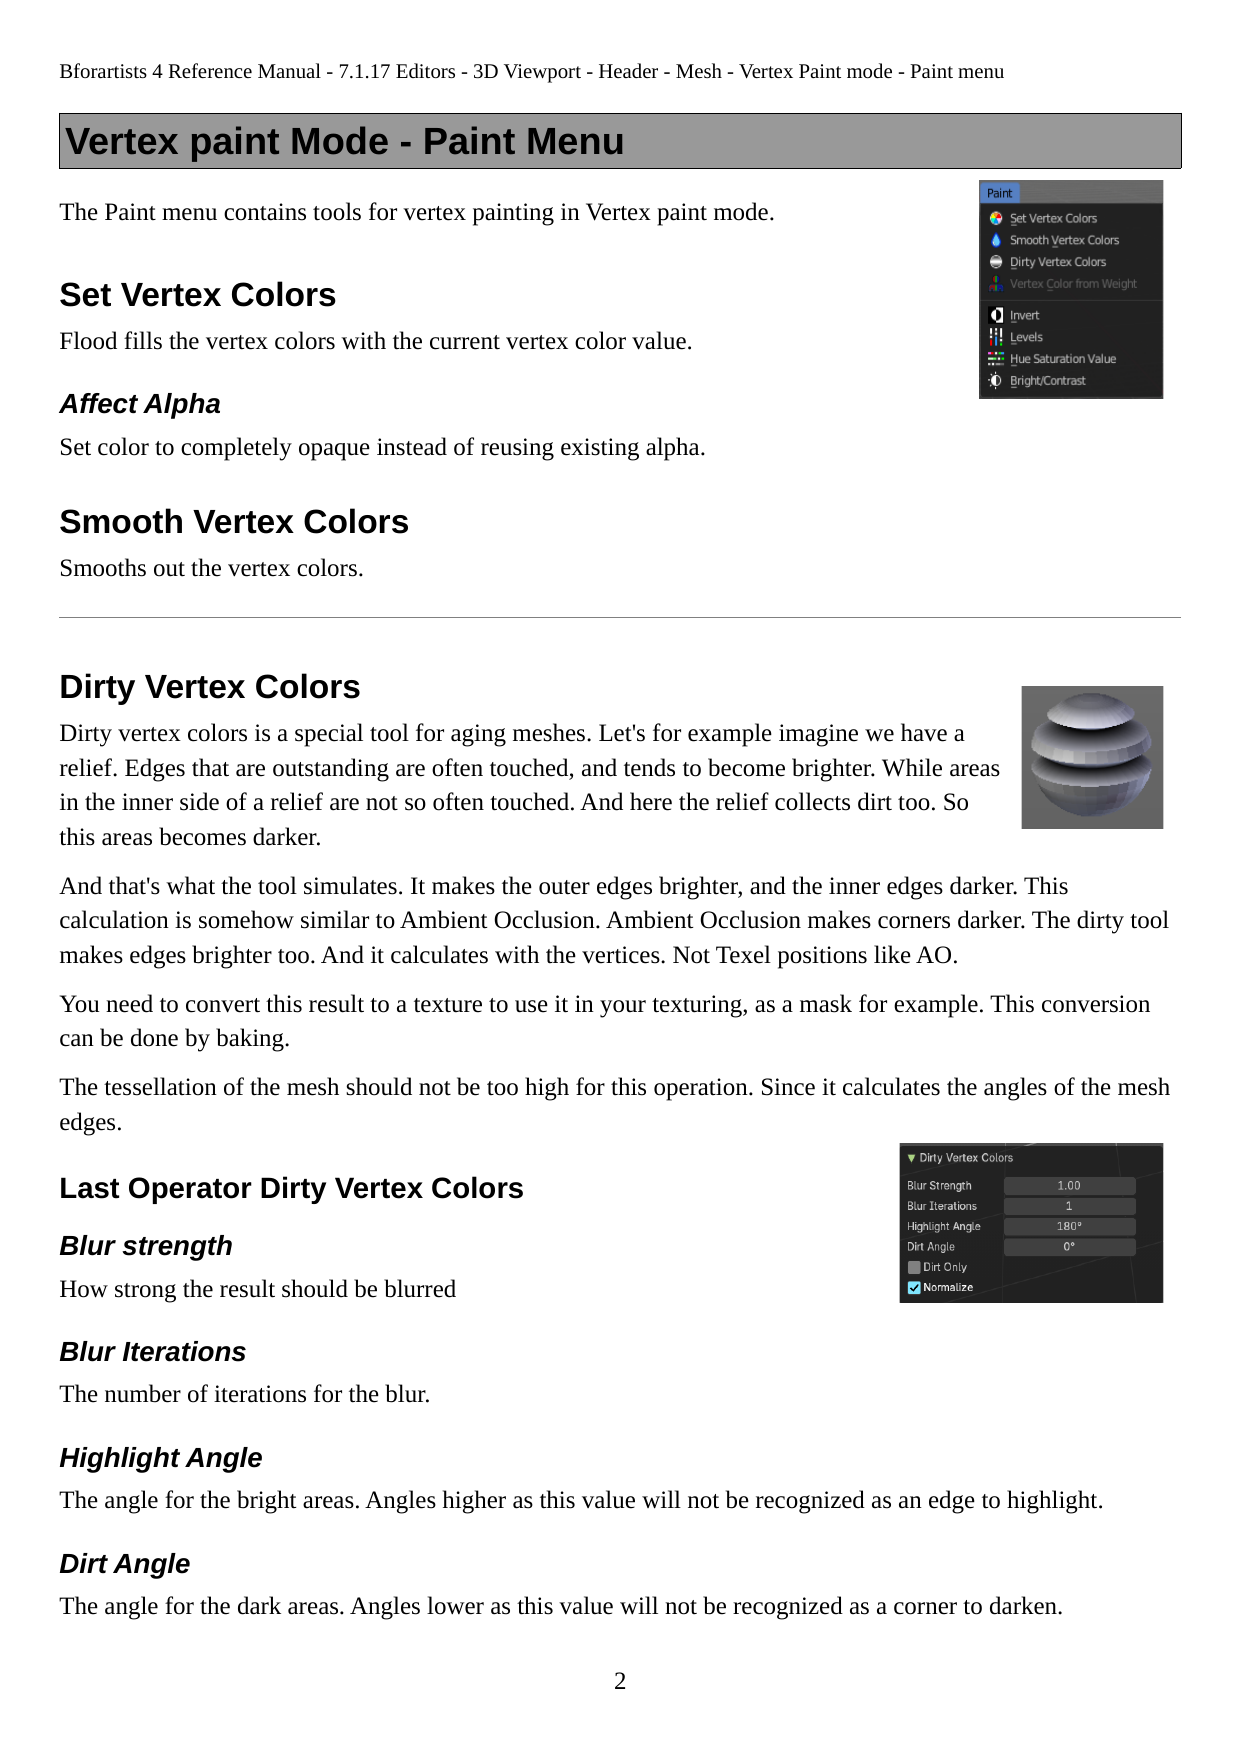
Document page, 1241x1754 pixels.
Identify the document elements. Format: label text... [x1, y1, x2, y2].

text You need to convert this result to a texture to use it in your texturing, as a mask for example. This conversion can be done by baking. [59, 989, 1181, 1052]
subtitle Smooth Vertex Colors [59, 502, 1181, 541]
picture [1021, 686, 1164, 829]
text Dirty vertex colors is a special tool for aging meshes. Let's for example imagine we have a relief. Edges that are outstanding are often touched, and tends to become brighter. While areas in the inner side of a relief are not so often touched. And here the relief collects dirt too. So this areas becomes darker. [59, 718, 1181, 851]
text Set color to completely opaque instead of reusing existing alpha. [59, 432, 1181, 461]
text The number of iterations for the blur. [59, 1379, 1181, 1408]
subtitle Dirty Vertex Colors [59, 667, 1181, 706]
text Smooths out the vertex colors. [59, 553, 1181, 582]
text The angle for the bright areas. Angles higher as this value will not be recognized as an edge to highlight. [59, 1486, 1181, 1514]
subtitle Affect Alpha [59, 388, 1181, 419]
text Flood fills the vertex colors with the current vertex color value. [59, 326, 979, 355]
subtitle Blur strength [59, 1229, 899, 1261]
subtitle Highlight Angle [59, 1441, 1181, 1473]
picture [899, 1143, 1164, 1303]
subtitle Blur Iterations [59, 1335, 1181, 1367]
text And that's what the tool simulates. It makes the outer edges brighter, and the inner edges darker. This calculation is somehow similar to Ambient Occlusion. Ambient Occlusion makes corners darker. The dirty tool makes edges brighter too. And it calculates with the vertices. Not Texel positions like AO. [59, 871, 1181, 968]
picture [979, 180, 1164, 399]
text The tessellation of the mesh should not be too high for this operation. Since it calculates the angles of the mesh edges. [59, 1072, 1181, 1136]
table_header Vertex paint Mode - Paint Menu [60, 114, 1181, 168]
subtitle [1164, 275, 1181, 314]
subtitle Last Operator Dirty Vertex Colors [59, 1171, 899, 1204]
text The Paint menu contains tools for vertex painting in Vertex paint mode. [59, 197, 979, 225]
subtitle Set Vertex Colors [59, 275, 979, 314]
text How strong the result should be blurred [59, 1274, 899, 1302]
subtitle Dirt Angle [59, 1547, 1181, 1579]
text The angle for the dark areas. Angles lower as this value will not be recognized as a corner to darken. [59, 1591, 1181, 1620]
subtitle [1164, 1229, 1181, 1261]
